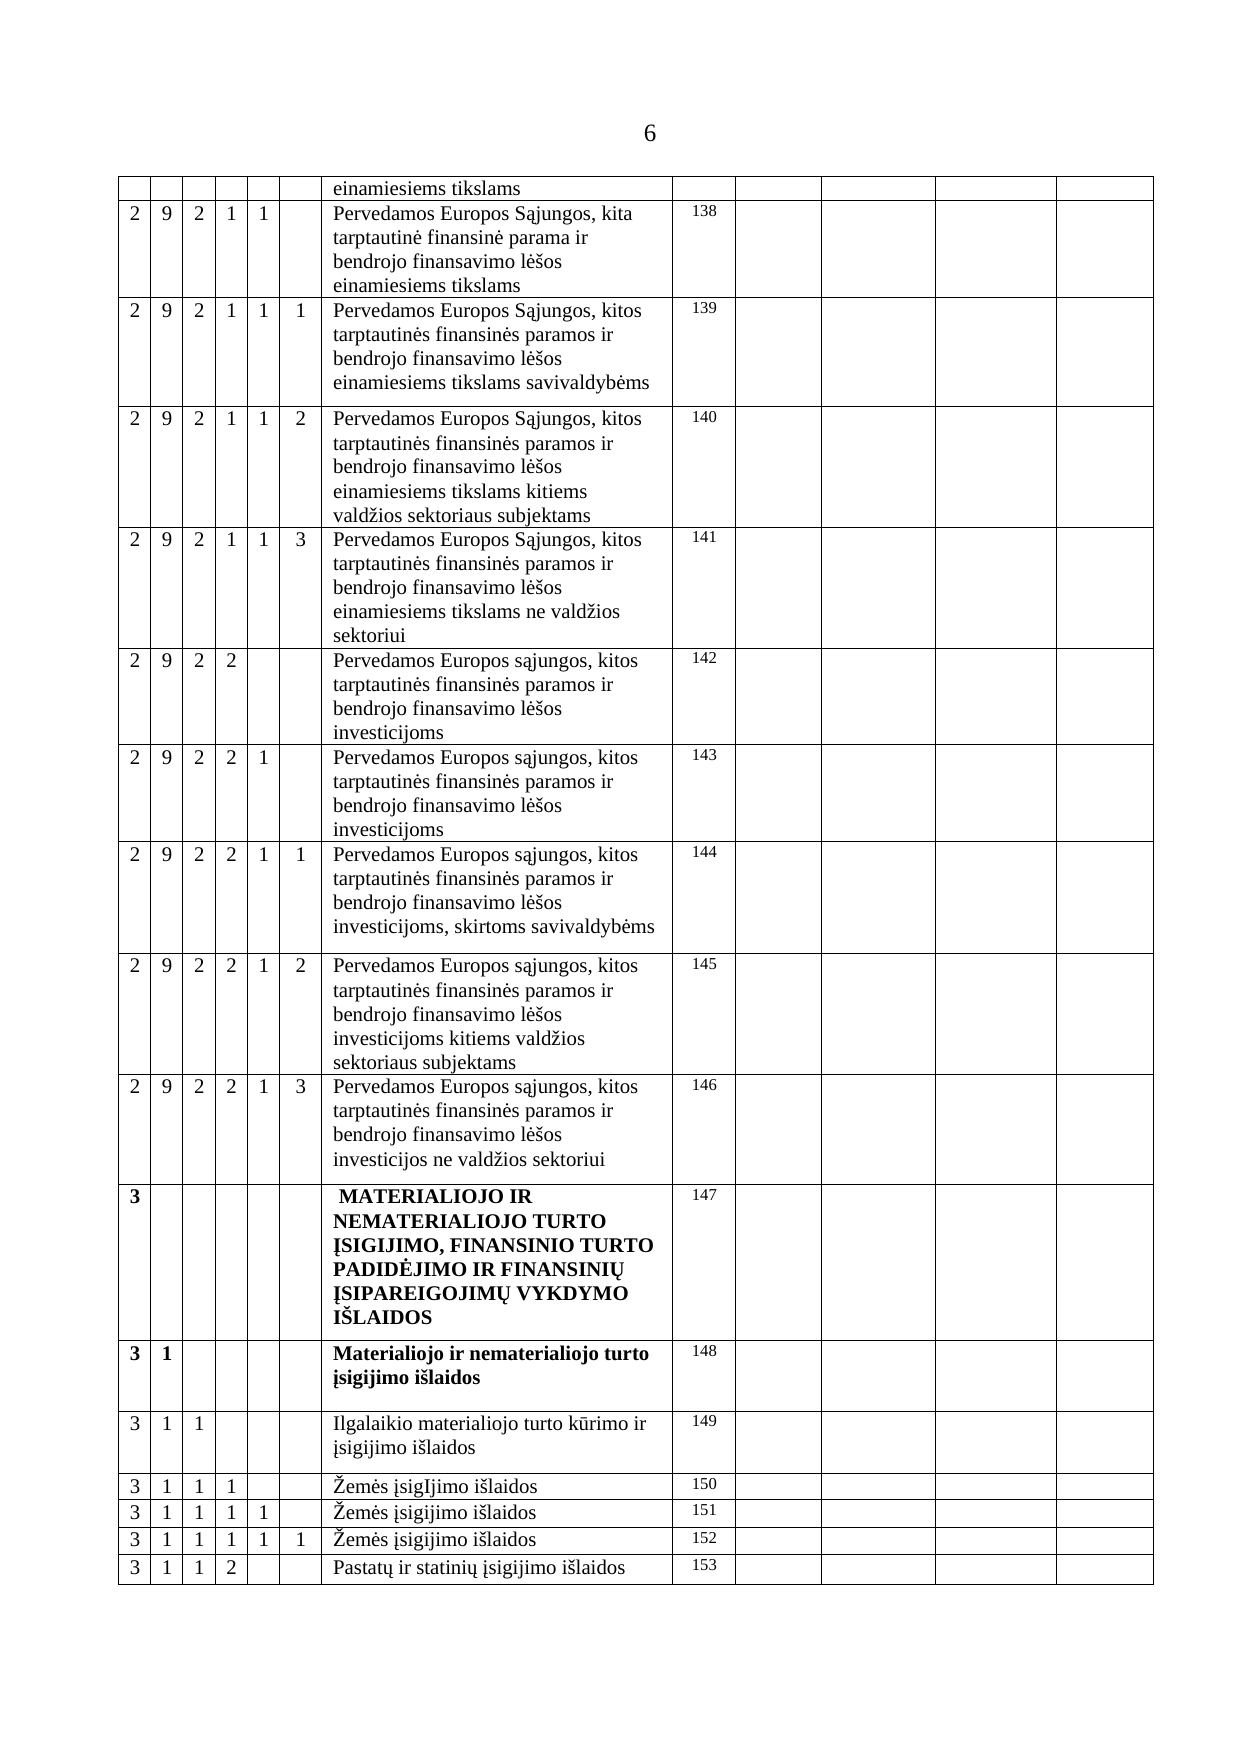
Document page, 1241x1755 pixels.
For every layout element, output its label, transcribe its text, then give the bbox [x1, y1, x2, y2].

table_cell [280, 1185, 321, 1340]
table_cell 1 [280, 1528, 321, 1554]
table_cell 1 [216, 407, 247, 527]
table_cell [1154, 1554, 1181, 1583]
table_cell [936, 298, 1056, 406]
table_cell [1057, 1474, 1153, 1499]
table_cell [216, 1341, 247, 1411]
table_cell 2 [183, 1075, 215, 1184]
table_cell [1057, 954, 1153, 1074]
table_cell 2 [119, 298, 150, 406]
table_cell 3 [119, 1412, 150, 1473]
table_cell [248, 177, 279, 200]
table_cell [248, 1474, 279, 1499]
table_cell 9 [151, 842, 182, 953]
table_cell 1 [248, 954, 279, 1074]
table_cell 2 [119, 954, 150, 1074]
table_cell [936, 1555, 1056, 1583]
table_cell [936, 1185, 1056, 1340]
table_cell [936, 745, 1056, 841]
table_cell [822, 1474, 935, 1499]
table_cell 153 [673, 1555, 735, 1583]
table_cell [280, 649, 321, 744]
table_cell [1154, 406, 1181, 527]
table_cell 3 [280, 1075, 321, 1184]
table_cell 1 [248, 298, 279, 406]
table_cell 2 [119, 842, 150, 953]
table_cell Pervedamos Europos Sąjungos, kitos tarptautinės finansinės paramos ir bendrojo finansavimo lėšos einamiesiems tikslams ne valdžios sektoriui [322, 528, 672, 647]
table_cell 9 [151, 528, 182, 647]
table_cell Pervedamos Europos sąjungos, kitos tarptautinės finansinės paramos ir bendrojo finansavimo lėšos investicijoms [322, 745, 672, 841]
table_cell Ilgalaikio materialiojo turto kūrimo ir įsigijimo išlaidos [322, 1412, 672, 1473]
table_cell [736, 177, 821, 200]
table_cell [1154, 1411, 1181, 1473]
table_cell [736, 842, 821, 953]
table_cell [280, 1555, 321, 1583]
table_cell 142 [673, 649, 735, 744]
table_cell [1154, 1340, 1181, 1411]
table_cell [280, 177, 321, 200]
table_cell [736, 201, 821, 297]
table_cell [936, 528, 1056, 647]
table_cell 2 [216, 954, 247, 1074]
table_cell MATERIALIOJO IR NEMATERIALIOJO TURTO ĮSIGIJIMO, FINANSINIO TURTO PADIDĖJIMO IR FINANSINIŲ ĮSIPAREIGOJIMŲ VYKDYMO IŠLAIDOS [322, 1185, 672, 1340]
table_cell [183, 1185, 215, 1340]
table_cell 1 [216, 1474, 247, 1499]
table_cell einamiesiems tikslams [322, 177, 672, 200]
table_cell [822, 842, 935, 953]
table_cell [151, 1185, 182, 1340]
table_cell Materialiojo ir nematerialiojo turto įsigijimo išlaidos [322, 1341, 672, 1411]
table_cell Pervedamos Europos sąjungos, kitos tarptautinės finansinės paramos ir bendrojo finansavimo lėšos investicijoms [322, 649, 672, 744]
table_cell 1 [248, 842, 279, 953]
table_cell 148 [673, 1341, 735, 1411]
table_cell 1 [151, 1341, 182, 1411]
table_cell Pervedamos Europos Sąjungos, kitos tarptautinės finansinės paramos ir bendrojo finansavimo lėšos einamiesiems tikslams savivaldybėms [322, 298, 672, 406]
table_cell 1 [248, 1528, 279, 1554]
table_cell Pervedamos Europos Sąjungos, kita tarptautinė finansinė parama ir bendrojo finansavimo lėšos einamiesiems tikslams [322, 201, 672, 297]
table_cell 1 [183, 1412, 215, 1473]
table_cell 1 [183, 1555, 215, 1583]
table_cell [936, 1412, 1056, 1473]
table_cell [736, 1500, 821, 1527]
table_cell [1154, 297, 1181, 406]
table_cell 1 [151, 1555, 182, 1583]
table_cell [280, 1474, 321, 1499]
table_cell [936, 1500, 1056, 1527]
table_cell [248, 1555, 279, 1583]
table_cell [936, 954, 1056, 1074]
table_cell 1 [151, 1474, 182, 1499]
table_cell 1 [151, 1412, 182, 1473]
table_cell 1 [216, 298, 247, 406]
table_cell [736, 1528, 821, 1554]
table_cell [1057, 1185, 1153, 1340]
table_cell 1 [248, 407, 279, 527]
table_cell [1057, 1341, 1153, 1411]
table_cell 2 [216, 1075, 247, 1184]
table_cell 2 [183, 745, 215, 841]
table_cell [280, 201, 321, 297]
table_cell Pervedamos Europos sąjungos, kitos tarptautinės finansinės paramos ir bendrojo finansavimo lėšos investicijoms, skirtoms savivaldybėms [322, 842, 672, 953]
table_cell 9 [151, 1075, 182, 1184]
table_cell [736, 954, 821, 1074]
table_cell 1 [248, 528, 279, 647]
table_cell [1154, 841, 1181, 953]
table_cell 2 [216, 745, 247, 841]
table_cell [1057, 1528, 1153, 1554]
table_cell 2 [183, 407, 215, 527]
table_cell 1 [216, 201, 247, 297]
table_cell 2 [119, 649, 150, 744]
table_cell [822, 745, 935, 841]
table_cell 2 [183, 298, 215, 406]
table_cell [822, 1528, 935, 1554]
table_cell 2 [280, 407, 321, 527]
table_cell [736, 1341, 821, 1411]
table_cell 2 [183, 954, 215, 1074]
table_cell 9 [151, 201, 182, 297]
table_cell 3 [119, 1528, 150, 1554]
table_cell 1 [183, 1528, 215, 1554]
table_cell [1154, 953, 1181, 1074]
table_cell 1 [216, 528, 247, 647]
table_cell 2 [216, 1555, 247, 1583]
table_cell [280, 1500, 321, 1527]
table_cell 147 [673, 1185, 735, 1340]
table_cell 2 [216, 649, 247, 744]
table_cell 3 [119, 1500, 150, 1527]
table_cell 145 [673, 954, 735, 1074]
table_cell [736, 1555, 821, 1583]
table_cell [1057, 201, 1153, 297]
table_cell 3 [119, 1341, 150, 1411]
table_cell [280, 745, 321, 841]
table_cell [216, 1412, 247, 1473]
table_cell [936, 1341, 1056, 1411]
table_cell 150 [673, 1474, 735, 1499]
table_cell [1057, 1412, 1153, 1473]
table_cell 152 [673, 1528, 735, 1554]
table_cell [216, 177, 247, 200]
table_cell [736, 1185, 821, 1340]
table_cell 144 [673, 842, 735, 953]
table_cell [822, 1500, 935, 1527]
table_cell [1154, 1074, 1181, 1184]
table_cell 9 [151, 954, 182, 1074]
table_cell 139 [673, 298, 735, 406]
table_cell [736, 649, 821, 744]
table_cell [248, 1341, 279, 1411]
table_cell [1057, 1500, 1153, 1527]
table_cell [1057, 1075, 1153, 1184]
table_cell 2 [216, 842, 247, 953]
table_cell [1057, 842, 1153, 953]
table_cell Pervedamos Europos sąjungos, kitos tarptautinės finansinės paramos ir bendrojo finansavimo lėšos investicijos ne valdžios sektoriui [322, 1075, 672, 1184]
table_cell 2 [119, 528, 150, 647]
table_cell [936, 649, 1056, 744]
table_cell Pervedamos Europos sąjungos, kitos tarptautinės finansinės paramos ir bendrojo finansavimo lėšos investicijoms kitiems valdžios sektoriaus subjektams [322, 954, 672, 1074]
table_cell Pastatų ir statinių įsigijimo išlaidos [322, 1555, 672, 1583]
table_cell 2 [119, 201, 150, 297]
table_cell [822, 649, 935, 744]
table_cell [248, 1412, 279, 1473]
table_cell [1057, 1555, 1153, 1583]
table_cell 1 [216, 1528, 247, 1554]
table_cell [151, 177, 182, 200]
table_cell [1057, 649, 1153, 744]
table_cell [216, 1185, 247, 1340]
table_cell [1057, 528, 1153, 647]
table_cell [936, 201, 1056, 297]
table_cell [183, 177, 215, 200]
table_cell 1 [248, 745, 279, 841]
table_cell [1154, 176, 1181, 200]
table_cell 138 [673, 201, 735, 297]
table_cell Žemės įsigIjimo išlaidos [322, 1474, 672, 1499]
table_cell [936, 407, 1056, 527]
table_cell [119, 177, 150, 200]
table_cell 9 [151, 649, 182, 744]
table_cell 2 [183, 201, 215, 297]
table_cell [822, 528, 935, 647]
table_cell 3 [119, 1474, 150, 1499]
table_cell [822, 201, 935, 297]
table_cell 2 [183, 528, 215, 647]
table_cell 2 [280, 954, 321, 1074]
table_cell 2 [119, 407, 150, 527]
table_cell 1 [248, 1500, 279, 1527]
table_cell [1154, 200, 1181, 297]
table_cell 3 [119, 1555, 150, 1583]
table_cell 3 [280, 528, 321, 647]
table_cell [936, 1528, 1056, 1554]
table_cell 146 [673, 1075, 735, 1184]
table_cell [248, 649, 279, 744]
table_cell [736, 1075, 821, 1184]
table_cell 2 [183, 842, 215, 953]
table_cell [280, 1412, 321, 1473]
table_cell [822, 1412, 935, 1473]
table_cell 1 [183, 1474, 215, 1499]
table_cell [822, 1185, 935, 1340]
table_cell [822, 1341, 935, 1411]
table_cell [822, 1555, 935, 1583]
table_cell [1154, 1499, 1181, 1527]
table_cell 1 [248, 201, 279, 297]
table_cell [736, 745, 821, 841]
table_cell 1 [248, 1075, 279, 1184]
table_cell 1 [280, 298, 321, 406]
table_cell [736, 528, 821, 647]
table_cell 140 [673, 407, 735, 527]
table_cell [736, 1412, 821, 1473]
table_cell Pervedamos Europos Sąjungos, kitos tarptautinės finansinės paramos ir bendrojo finansavimo lėšos einamiesiems tikslams kitiems valdžios sektoriaus subjektams [322, 407, 672, 527]
table_cell [736, 1474, 821, 1499]
table_cell [1057, 407, 1153, 527]
table_cell [673, 177, 735, 200]
table_cell 143 [673, 745, 735, 841]
table_cell [936, 842, 1056, 953]
table_cell 2 [119, 745, 150, 841]
table_cell [822, 954, 935, 1074]
table_cell [1154, 648, 1181, 744]
table_cell [1057, 745, 1153, 841]
table_cell [248, 1185, 279, 1340]
table_cell [1154, 1527, 1181, 1554]
table_cell [936, 177, 1056, 200]
table_cell [736, 407, 821, 527]
table_cell [822, 1075, 935, 1184]
table_cell [822, 298, 935, 406]
table_cell Žemės įsigijimo išlaidos [322, 1528, 672, 1554]
table_cell 1 [151, 1528, 182, 1554]
table_cell [822, 407, 935, 527]
table_cell [183, 1341, 215, 1411]
table_cell 3 [119, 1185, 150, 1340]
table_cell [1154, 744, 1181, 841]
table_cell 1 [216, 1500, 247, 1527]
table_cell 2 [119, 1075, 150, 1184]
table_cell [280, 1341, 321, 1411]
table_cell 141 [673, 528, 735, 647]
table_cell 9 [151, 745, 182, 841]
table_cell 149 [673, 1412, 735, 1473]
table_cell [1057, 177, 1153, 200]
table_cell [1057, 298, 1153, 406]
table_cell 1 [183, 1500, 215, 1527]
table_cell [822, 177, 935, 200]
table_cell 1 [151, 1500, 182, 1527]
table_cell Žemės įsigijimo išlaidos [322, 1500, 672, 1527]
table_cell [736, 298, 821, 406]
table_cell 1 [280, 842, 321, 953]
table_cell [936, 1474, 1056, 1499]
table_cell 9 [151, 298, 182, 406]
table_cell 2 [183, 649, 215, 744]
table_cell [936, 1075, 1056, 1184]
table_cell [1154, 1184, 1181, 1340]
table_cell [1154, 1473, 1181, 1499]
table_cell 151 [673, 1500, 735, 1527]
table_cell 9 [151, 407, 182, 527]
table_cell [1154, 527, 1181, 647]
